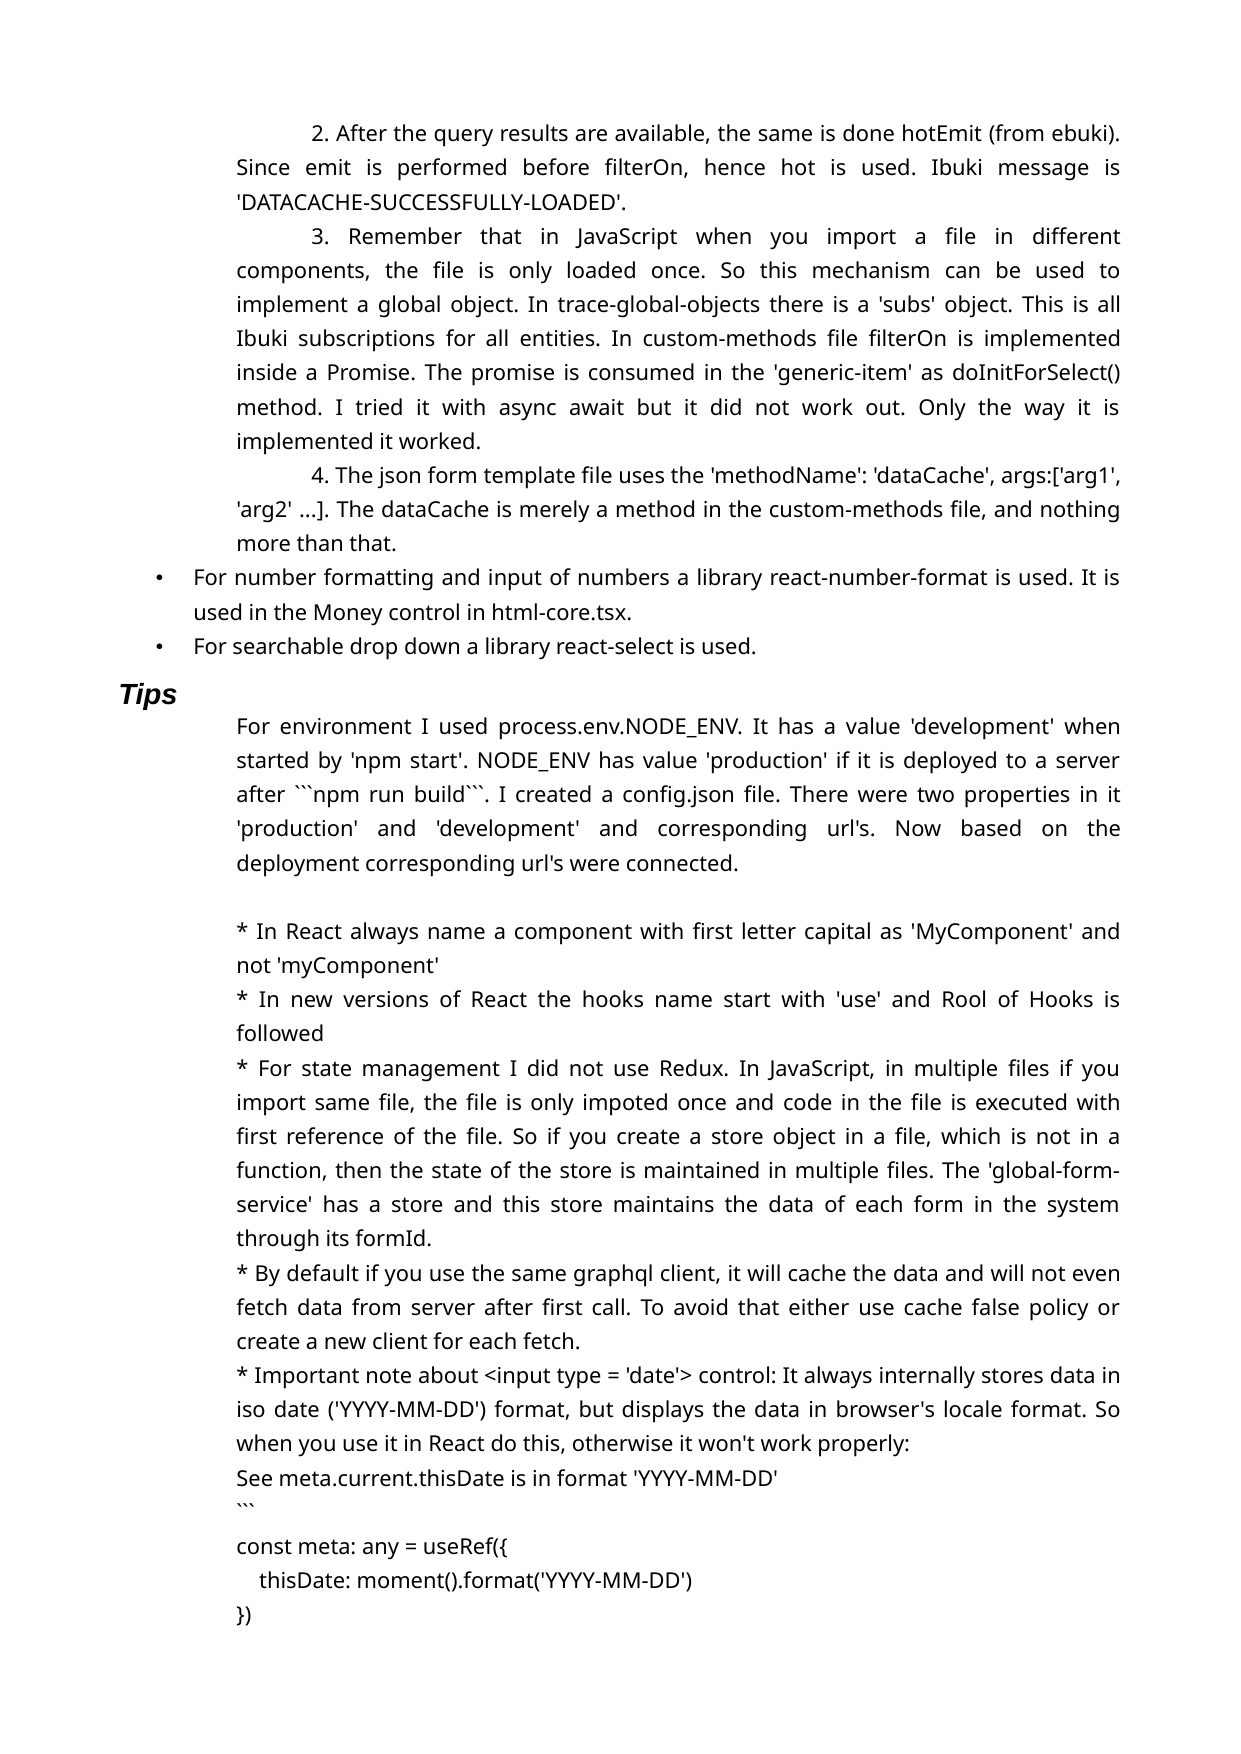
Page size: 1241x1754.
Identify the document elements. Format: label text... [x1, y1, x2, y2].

text 3. Remember that in JavaScript when you import a file in different components, the file is only loaded once. So this mechanism can be used to implement a global object. In trace-global-objects there is a 'subs' object. This is all Ibuki subscriptions for all entities. In custom-methods file filterOn is implemented inside a Promise. The promise is consumed in the 'generic-item' as doInitForSelect() method. I tried it with async await but it did not work out. Only the way it is implemented it worked. [236, 221, 1122, 455]
text See meta.current.thisDate is in format 'YYYY-MM-DD' [236, 1462, 1122, 1492]
list For number formatting and input of numbers a library react-number-format is used. It is used in the Money control in html-core.tsx. [156, 562, 1122, 626]
text * By default if you use the same graphql client, it will cache the data and will not even fetch data from server after first call. To avoid that either use cache false policy or create a new client for each fetch. [236, 1257, 1122, 1356]
text }) [236, 1599, 1122, 1629]
list For searchable drop down a library react-select is used. [156, 631, 1122, 660]
text ``` [236, 1497, 1122, 1526]
text For environment I used process.env.NODE_ENV. It has a value 'development' when started by 'npm start'. NODE_ENV has value 'production' if it is deployed to a server after ```npm run build```. I created a config.json file. There were two properties in it 'production' and 'development' and corresponding url's. Now based on the deployment corresponding url's were connected. [236, 711, 1122, 877]
text 2. After the query results are available, the same is done hotEmit (from ebuki). Since emit is performed before filterOn, hence hot is used. Ibuki message is 'DATACACHE-SUCCESSFULLY-LOADED'. [236, 118, 1122, 216]
text * Important note about <input type = 'date'> control: It always internally stores data in iso date ('YYYY-MM-DD') format, but displays the data in browser's locale format. So when you use it in React do this, otherwise it won't work properly: [236, 1360, 1122, 1458]
text * In React always name a component with first letter capital as 'MyComponent' and not 'myComponent' [236, 916, 1122, 980]
text * In new versions of React the hooks name start with 'use' and Rool of Hooks is followed [236, 984, 1122, 1048]
text * For state management I did not use Redux. In JavaScript, in multiple files if you import same file, the file is only impoted once and code in the file is executed with first reference of the file. So if you create a store object in a file, which is not in a function, then the state of the store is maintained in multiple files. The 'global-form-service' has a store and this store maintains the data of each form in the system through its formId. [236, 1052, 1122, 1253]
text 4. The json form template file uses the 'methodName': 'dataCache', args:['arg1', 'arg2' ...]. The dataCache is merely a method in the custom-methods file, and nothing more than that. [236, 460, 1122, 558]
subtitle Tips [118, 677, 1122, 711]
text thisDate: moment().format('YYYY-MM-DD') [236, 1565, 1122, 1595]
text const meta: any = useRef({ [236, 1531, 1122, 1561]
